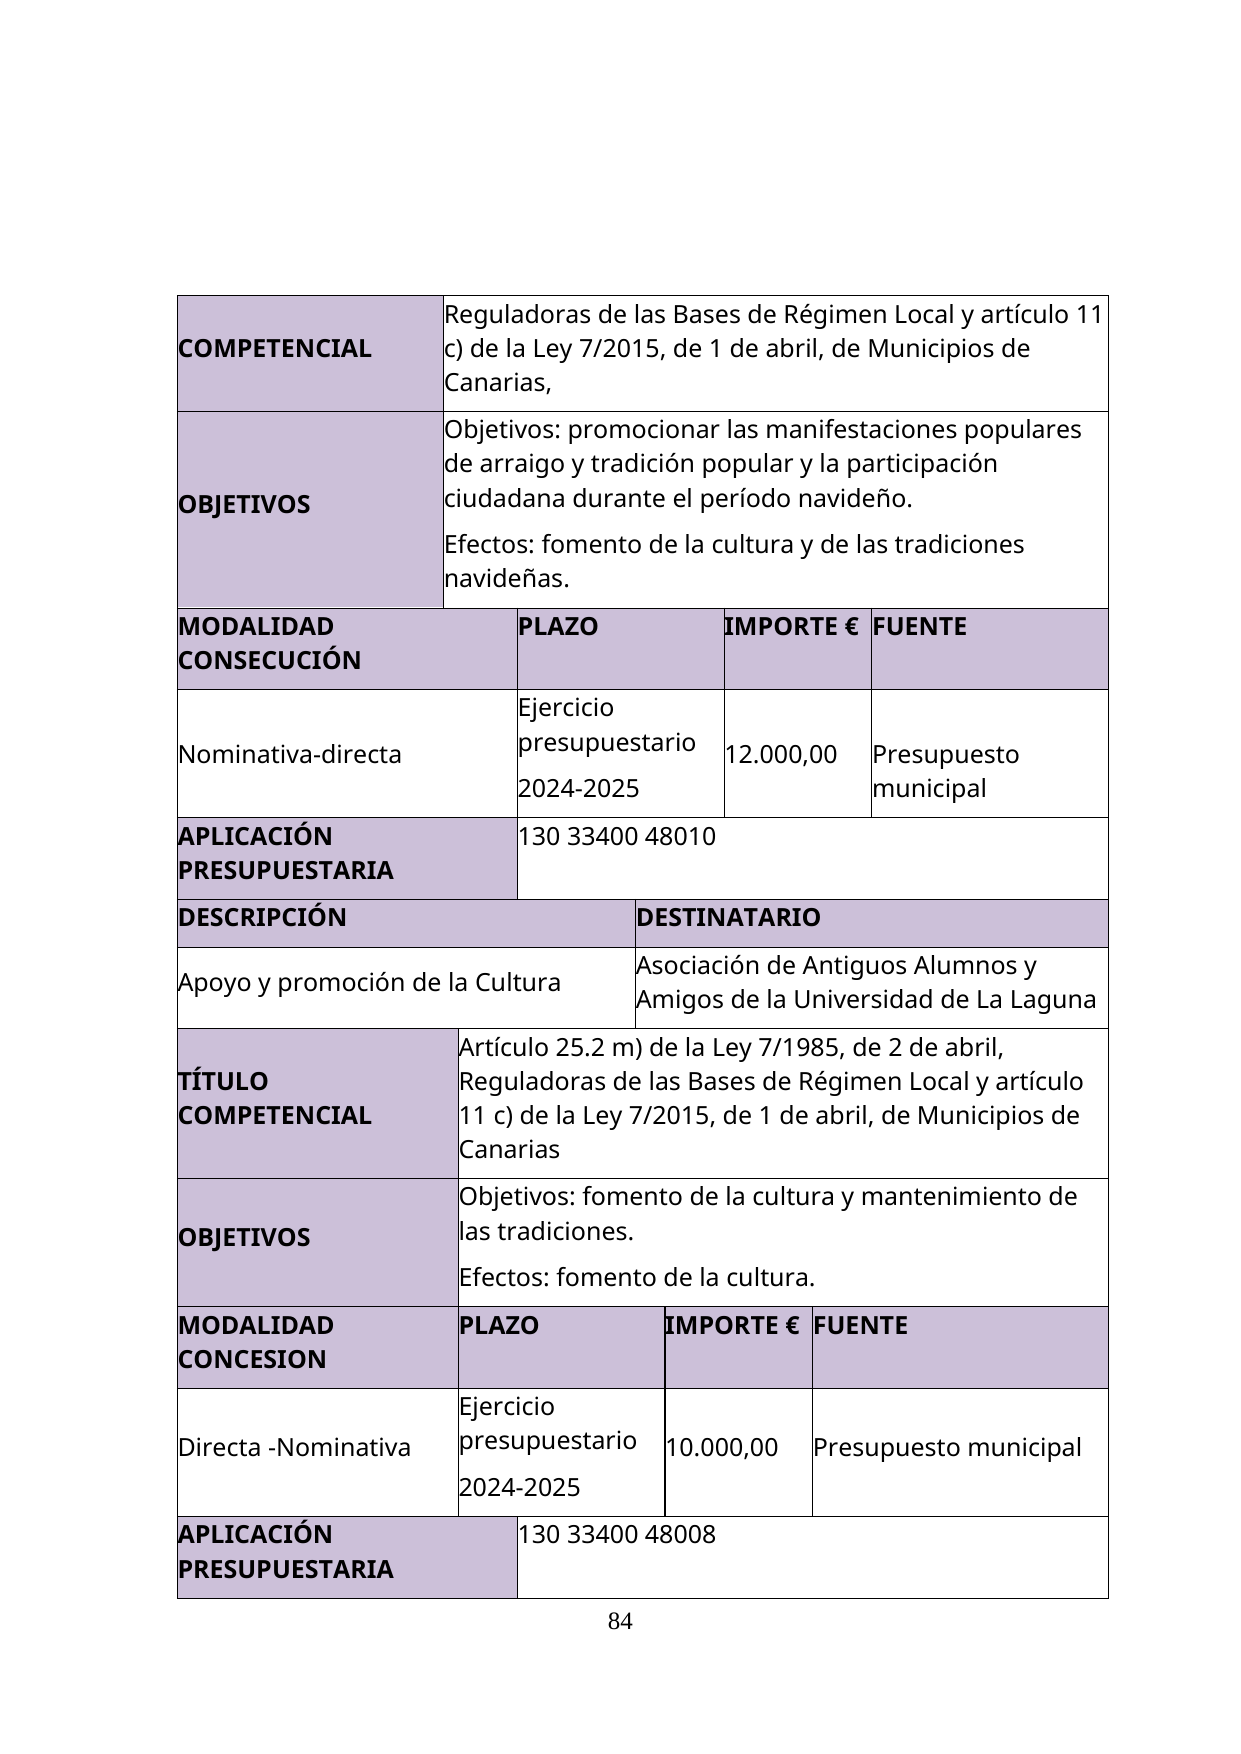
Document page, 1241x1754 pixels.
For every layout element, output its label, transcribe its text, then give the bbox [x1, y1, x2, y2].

table_cell Asociación de Antiguos Alumnos y Amigos de la Universidad de La Laguna [636, 948, 1108, 1028]
table_cell FUENTE [872, 609, 1108, 689]
table_cell Presupuesto municipal [872, 690, 1108, 817]
table_cell TÍTULO COMPETENCIAL [178, 1029, 458, 1178]
table_cell DESCRIPCIÓN [178, 900, 635, 947]
table_cell Objetivos: promocionar las manifestaciones populares de arraigo y tradición popular y la participación ciudadana durante el período navideño. Efectos: fomento de la cultura y de las tradiciones navideñas. [444, 412, 1108, 607]
table_cell 12.000,00 [725, 690, 871, 817]
table_cell IMPORTE € [725, 609, 871, 689]
table_cell PLAZO [518, 609, 724, 689]
table_cell 10.000,00 [666, 1389, 812, 1516]
table_cell Nominativa-directa [178, 690, 517, 817]
table_cell Objetivos: fomento de la cultura y mantenimiento de las tradiciones. Efectos: fomento de la cultura. [459, 1179, 1108, 1306]
table_cell Artículo 25.2 m) de la Ley 7/1985, de 2 de abril, Reguladoras de las Bases de Régimen Local y artículo 11 c) de la Ley 7/2015, de 1 de abril, de Municipios de Canarias [459, 1029, 1108, 1178]
table_cell COMPETENCIAL [178, 296, 443, 411]
table_cell FUENTE [813, 1307, 1108, 1388]
table_cell 130 33400 48010 [518, 818, 1108, 899]
table_cell APLICACIÓN PRESUPUESTARIA [178, 1517, 517, 1598]
table_cell Presupuesto municipal [813, 1389, 1108, 1516]
table_cell Ejercicio presupuestario 2024-2025 [459, 1389, 664, 1516]
table_cell OBJETIVOS [178, 412, 443, 607]
table_cell IMPORTE € [666, 1307, 812, 1388]
table_cell MODALIDAD CONCESION [178, 1307, 458, 1388]
table_cell MODALIDAD CONSECUCIÓN [178, 609, 517, 689]
table_cell Ejercicio presupuestario 2024-2025 [518, 690, 724, 817]
table_cell OBJETIVOS [178, 1179, 458, 1306]
table_cell Directa -Nominativa [178, 1389, 458, 1516]
table_cell 130 33400 48008 [518, 1517, 1108, 1598]
table_cell Apoyo y promoción de la Cultura [178, 948, 635, 1028]
table_cell PLAZO [459, 1307, 664, 1388]
table_cell DESTINATARIO [636, 900, 1108, 947]
table_cell Reguladoras de las Bases de Régimen Local y artículo 11 c) de la Ley 7/2015, de 1 de abril, de Municipios de Canarias, [444, 296, 1108, 411]
table_cell APLICACIÓN PRESUPUESTARIA [178, 818, 517, 899]
